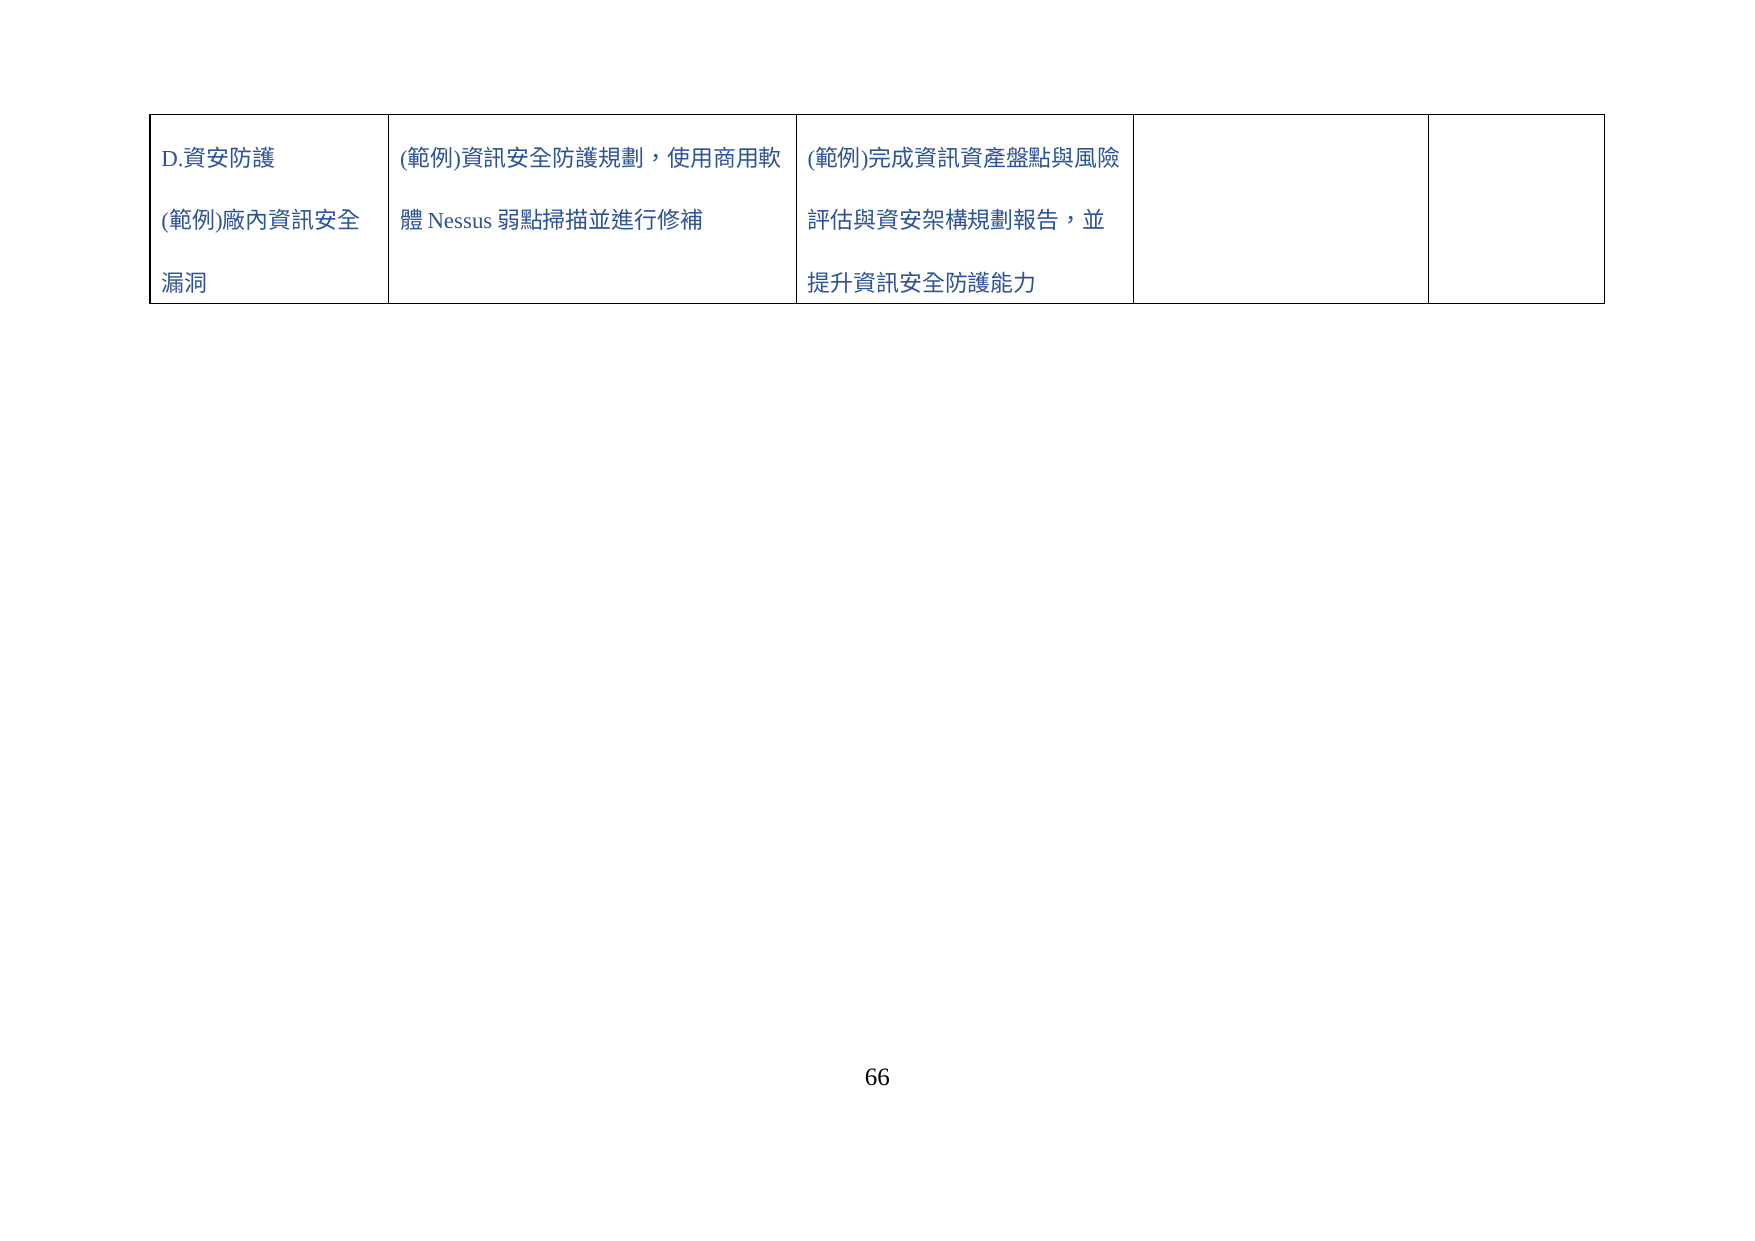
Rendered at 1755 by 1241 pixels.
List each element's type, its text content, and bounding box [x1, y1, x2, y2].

table_cell D.資安防護 (範例)廠內資訊安全漏洞 [151, 115, 388, 302]
table_cell [1134, 115, 1428, 302]
table_cell [1429, 115, 1604, 302]
table_cell (範例)完成資訊資產盤點與風險評估與資安架構規劃報告，並提升資訊安全防護能力 [797, 115, 1133, 302]
table_cell (範例)資訊安全防護規劃，使用商用軟體Nessus弱點掃描並進行修補 [389, 115, 796, 302]
